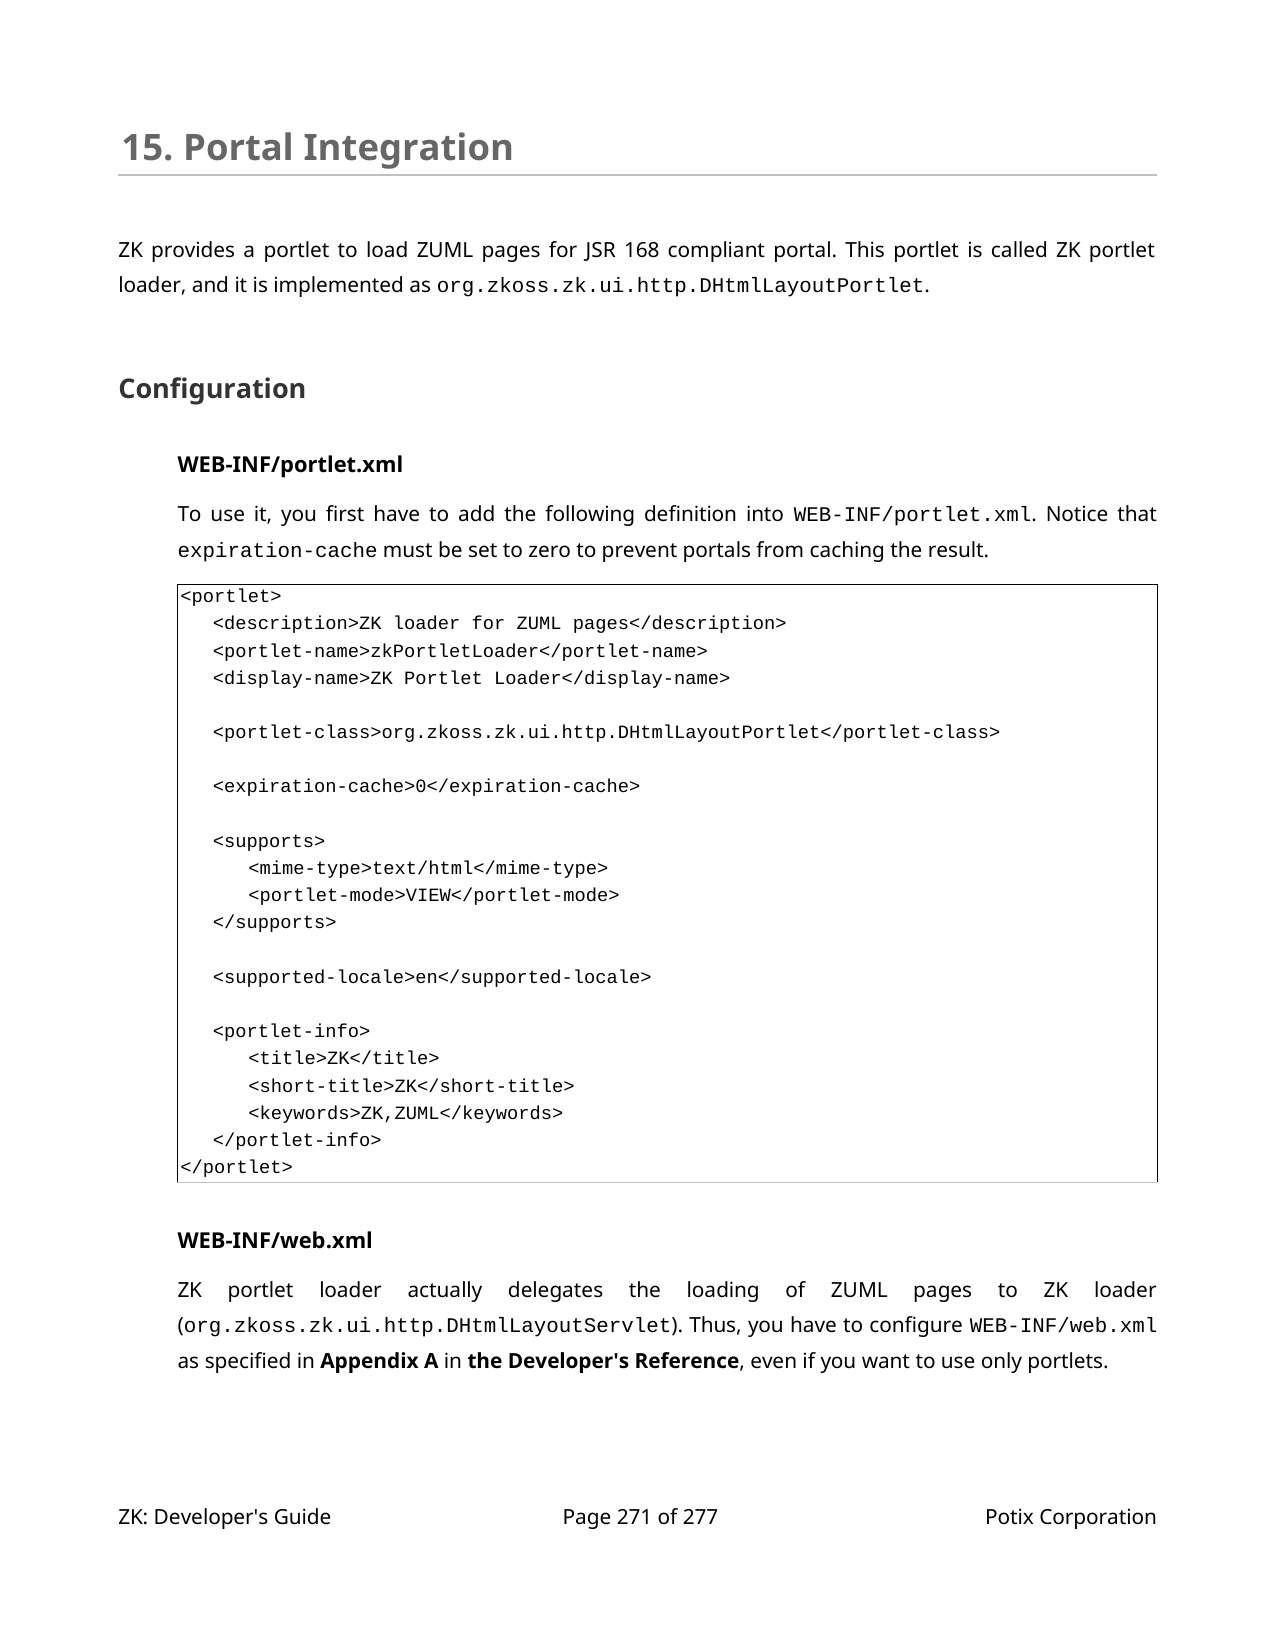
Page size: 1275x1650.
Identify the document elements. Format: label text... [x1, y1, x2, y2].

text <supports> [178, 829, 1157, 853]
subtitle Configuration [118, 369, 1157, 406]
text <description>ZK loader for ZUML pages</description> [178, 611, 1157, 636]
text <supported-locale>en</supported-locale> [178, 965, 1157, 989]
text <portlet> [178, 585, 1157, 608]
text </portlet> [178, 1155, 1157, 1182]
text <portlet-class>org.zkoss.zk.ui.http.DHtmlLayoutPortlet</portlet-class> [178, 720, 1157, 744]
subtitle 15. Portal Integration [118, 118, 1157, 174]
subtitle WEB-INF/web.xml [177, 1225, 1157, 1255]
text <keywords>ZK,ZUML</keywords> [178, 1101, 1157, 1125]
text <portlet-info> [178, 1019, 1157, 1043]
text </supports> [178, 910, 1157, 934]
text <portlet-mode>VIEW</portlet-mode> [178, 883, 1157, 907]
text <title>ZK</title> [178, 1046, 1157, 1071]
text <portlet-name>zkPortletLoader</portlet-name> [178, 638, 1157, 663]
text <mime-type>text/html</mime-type> [178, 856, 1157, 880]
text ZK provides a portlet to load ZUML pages for JSR 168 compliant portal. This portlet is called ZK portlet loader, and it is implemented as org.zkoss.zk.ui.http.DHtmlLayoutPortlet. [118, 235, 1157, 299]
text </portlet-info> [178, 1128, 1157, 1152]
subtitle WEB-INF/portlet.xml [177, 449, 1157, 479]
text <short-title>ZK</short-title> [178, 1073, 1157, 1098]
text To use it, you first have to add the following definition into WEB-INF/portlet.xml. Notice that expiration-cache must be set to zero to prevent portals from caching the result. [177, 499, 1157, 563]
text ZK portlet loader actually delegates the loading of ZUML pages to ZK loader (org.zkoss.zk.ui.http.DHtmlLayoutServlet). Thus, you have to configure WEB-INF/web.xml as specified in Appendix A in the Developer's Reference, even if you want to use only portlets. [177, 1275, 1157, 1374]
text <display-name>ZK Portlet Loader</display-name> [178, 666, 1157, 690]
text <expiration-cache>0</expiration-cache> [178, 774, 1157, 799]
